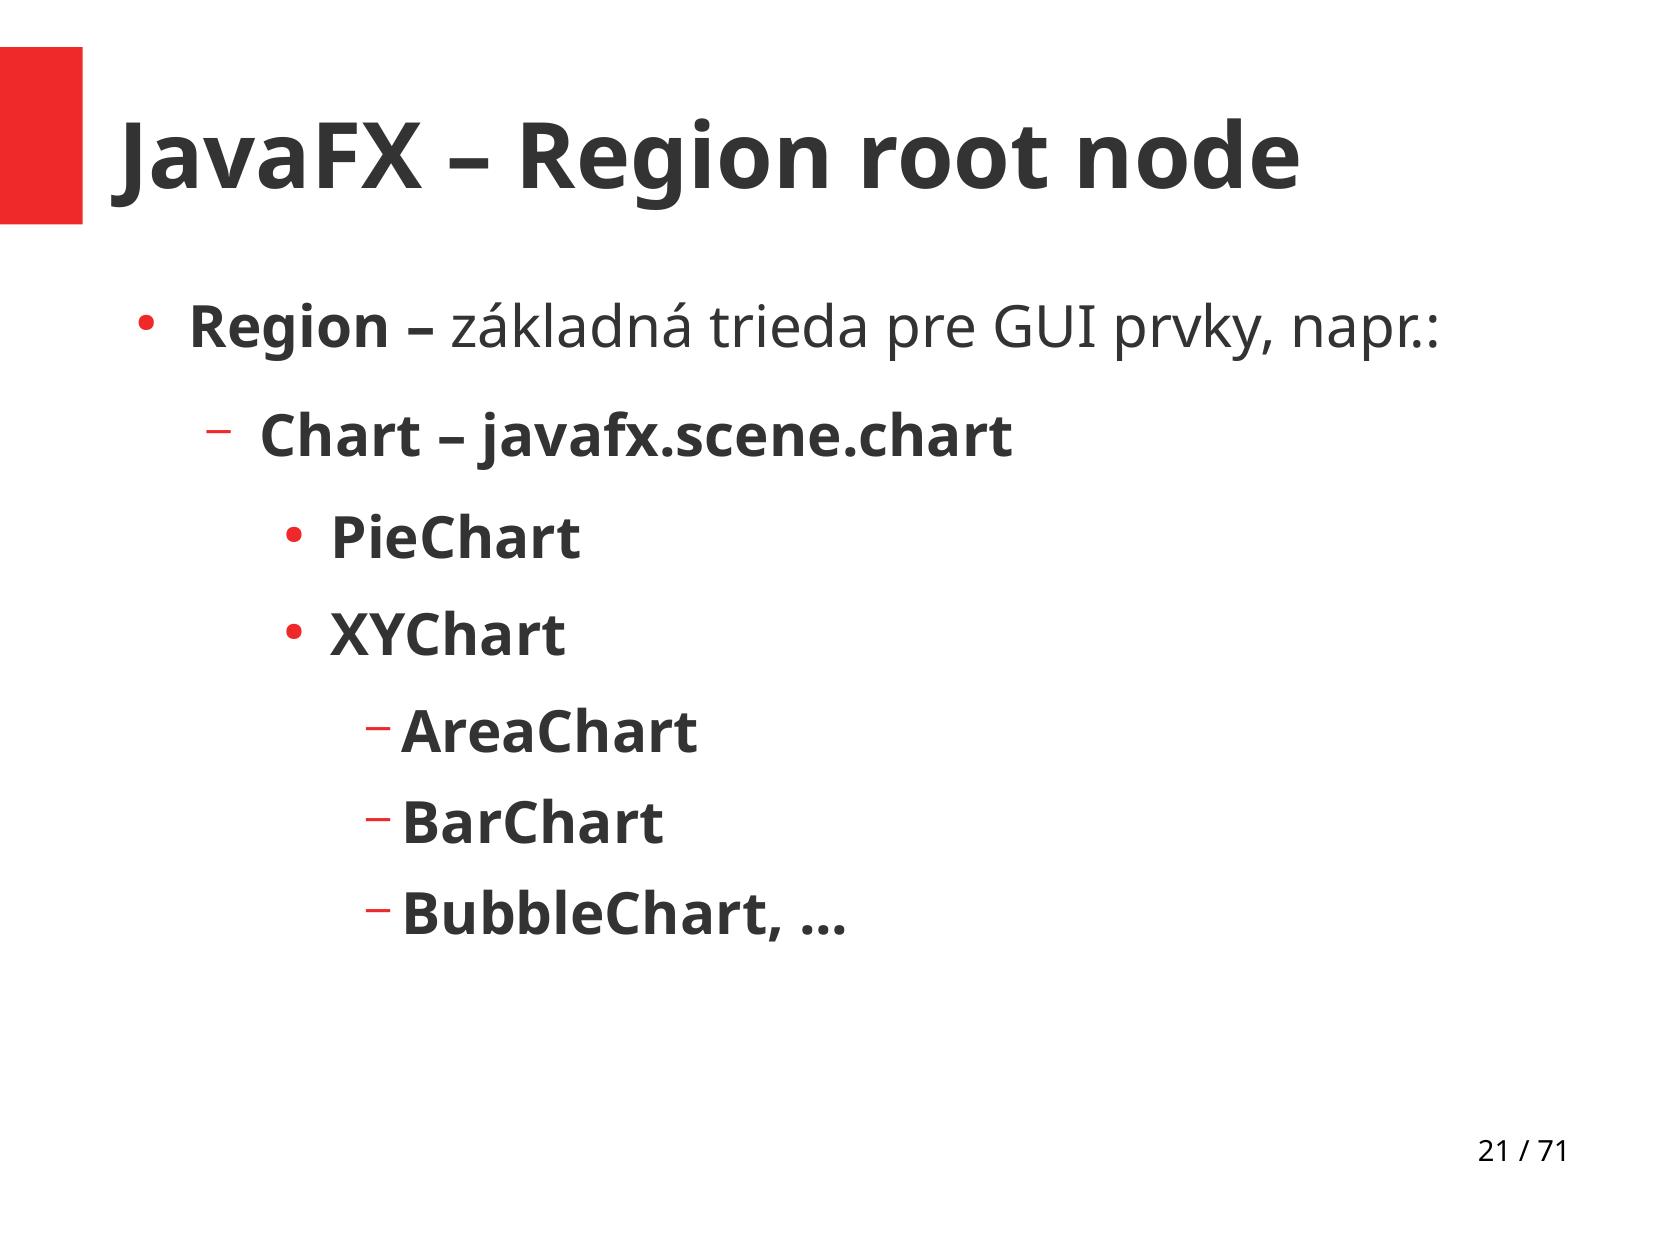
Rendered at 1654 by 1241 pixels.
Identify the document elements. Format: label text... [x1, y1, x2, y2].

title JavaFX – Region root node [118, 49, 1571, 257]
list Region – základná trieda pre GUI prvky, napr.: Chart – javafx.scene.chart PieChart XYChart AreaChart BarChart BubbleChart, ... [118, 285, 1536, 1005]
